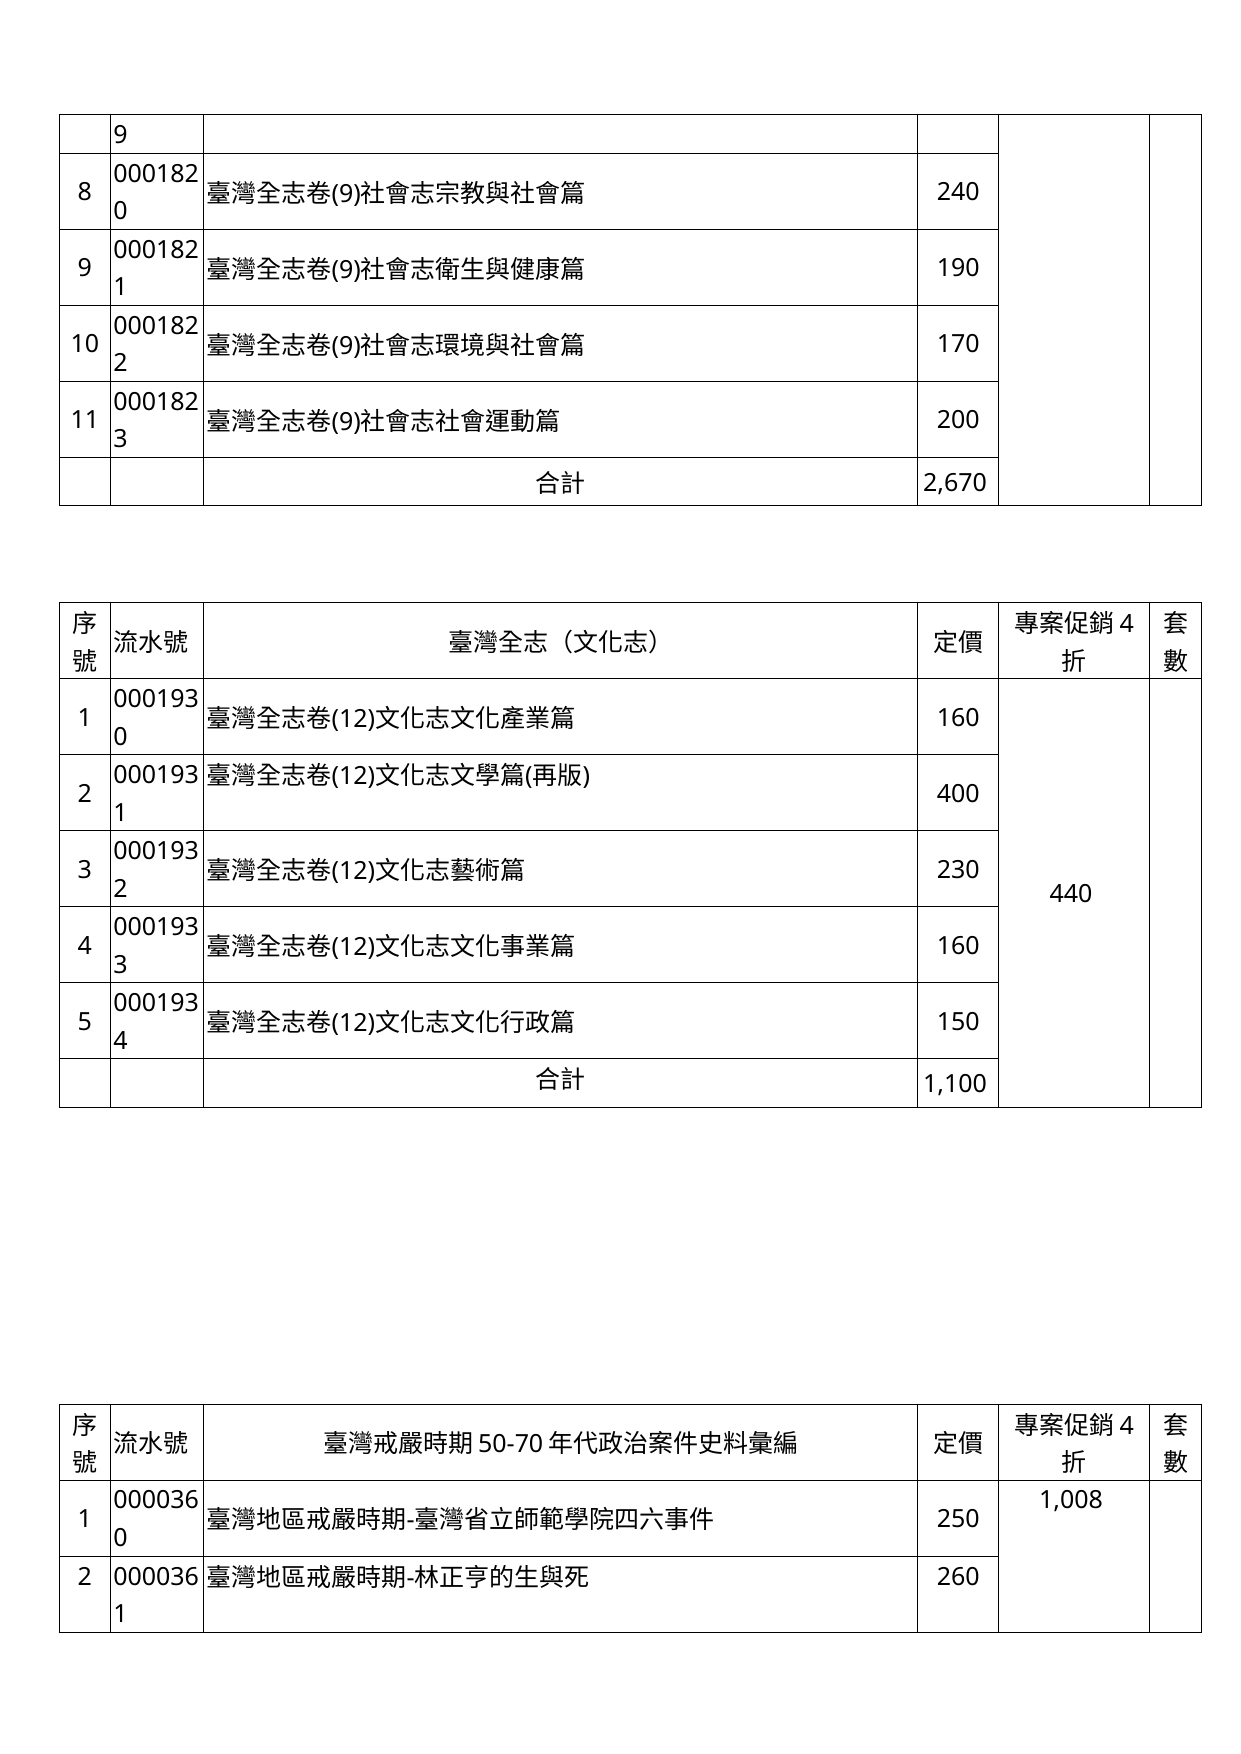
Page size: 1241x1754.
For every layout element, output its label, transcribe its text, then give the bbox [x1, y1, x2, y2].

table_cell 230 [918, 831, 998, 906]
table_cell [60, 1059, 110, 1107]
table_cell 400 [918, 755, 998, 830]
table_cell [918, 554, 998, 602]
table_cell 序號 [60, 603, 110, 678]
table_cell [1150, 1481, 1201, 1632]
table_cell 440 [999, 679, 1149, 1107]
table_cell 臺灣地區戒嚴時期-臺灣省立師範學院四六事件 [204, 1481, 917, 1556]
table_cell 合計 [204, 458, 917, 505]
table_cell [1150, 679, 1201, 1107]
table_cell 定價 [918, 603, 998, 678]
table_cell 0000360 [111, 1481, 203, 1556]
table_cell 0001933 [111, 907, 203, 982]
table_cell 9 [60, 230, 110, 305]
table_cell 臺灣全志卷(12)文化志文學篇(再版) [204, 755, 917, 830]
table_cell [1150, 1108, 1201, 1155]
table_cell 0001821 [111, 230, 203, 305]
table_cell [60, 115, 110, 153]
table_cell [59, 554, 110, 602]
table_cell 0001931 [111, 755, 203, 830]
table_cell 200 [918, 382, 998, 457]
table_cell 250 [918, 1481, 998, 1556]
table_cell [999, 115, 1149, 505]
table_cell [204, 554, 918, 602]
table_cell [204, 506, 918, 554]
table_cell [918, 115, 998, 153]
table_cell 臺灣全志卷(9)社會志衛生與健康篇 [204, 230, 917, 305]
table_cell 0001932 [111, 831, 203, 906]
table_cell [110, 1155, 203, 1403]
table_cell [59, 1155, 110, 1403]
table_cell 3 [60, 831, 110, 906]
table_cell [110, 1108, 203, 1155]
table_cell [918, 506, 998, 554]
table_cell 150 [918, 983, 998, 1058]
table_cell 臺灣全志卷(9)社會志宗教與社會篇 [204, 154, 917, 229]
table_cell 190 [918, 230, 998, 305]
table_cell 流水號 [111, 603, 203, 678]
table_cell [999, 1155, 1149, 1403]
table_cell 1 [60, 679, 110, 754]
table_cell [999, 1108, 1149, 1155]
table_cell [204, 1155, 918, 1403]
table_cell 臺灣地區戒嚴時期-林正亨的生與死 [204, 1557, 917, 1632]
table_cell 240 [918, 154, 998, 229]
table_cell 臺灣全志卷(12)文化志藝術篇 [204, 831, 917, 906]
table_cell 定價 [918, 1405, 998, 1479]
table_cell 序號 [60, 1405, 110, 1479]
table_cell 9 [111, 115, 203, 153]
table_cell 10 [60, 306, 110, 381]
table_cell 260 [918, 1557, 998, 1632]
table_cell [111, 458, 203, 505]
table_cell [60, 458, 110, 505]
table_cell [59, 506, 110, 554]
table_cell [1150, 554, 1201, 602]
table_cell [1150, 506, 1201, 554]
table_cell 0001930 [111, 679, 203, 754]
table_cell 臺灣戒嚴時期50-70年代政治案件史料彙編 [204, 1405, 917, 1479]
table_cell [204, 1108, 918, 1155]
table_cell 4 [60, 907, 110, 982]
table_cell 0000361 [111, 1557, 203, 1632]
table_cell [204, 115, 917, 153]
table_cell 2 [60, 755, 110, 830]
table_cell 臺灣全志卷(12)文化志文化行政篇 [204, 983, 917, 1058]
table_cell 0001934 [111, 983, 203, 1058]
table_cell 套數 [1150, 603, 1201, 678]
table_cell 170 [918, 306, 998, 381]
table_cell 160 [918, 907, 998, 982]
table_cell 0001823 [111, 382, 203, 457]
table_cell 0001822 [111, 306, 203, 381]
table_cell 1,100 [918, 1059, 998, 1107]
table_cell 臺灣全志卷(12)文化志文化產業篇 [204, 679, 917, 754]
table_cell 專案促銷4折 [999, 1405, 1149, 1479]
table_cell 2 [60, 1557, 110, 1632]
table_cell [918, 1108, 998, 1155]
table_cell [918, 1155, 998, 1403]
table_cell [59, 1108, 110, 1155]
table_cell 臺灣全志卷(12)文化志文化事業篇 [204, 907, 917, 982]
table_cell [999, 554, 1149, 602]
table_cell [110, 554, 203, 602]
table_cell [1150, 1155, 1201, 1403]
table_cell 合計 [204, 1059, 917, 1107]
table_cell 11 [60, 382, 110, 457]
table_cell 臺灣全志卷(9)社會志環境與社會篇 [204, 306, 917, 381]
table_cell 8 [60, 154, 110, 229]
table_cell [999, 506, 1149, 554]
table_cell 流水號 [111, 1405, 203, 1479]
table_cell 1,008 [999, 1481, 1149, 1632]
table_cell 臺灣全志卷(9)社會志社會運動篇 [204, 382, 917, 457]
table_cell 5 [60, 983, 110, 1058]
table_cell 專案促銷4折 [999, 603, 1149, 678]
table_cell 160 [918, 679, 998, 754]
table_cell 2,670 [918, 458, 998, 505]
table_cell [1150, 115, 1201, 505]
table_cell 臺灣全志（文化志） [204, 603, 917, 678]
table_cell 1 [60, 1481, 110, 1556]
table_cell [110, 506, 203, 554]
table_cell [111, 1059, 203, 1107]
table_cell 套數 [1150, 1405, 1201, 1479]
table_cell 0001820 [111, 154, 203, 229]
